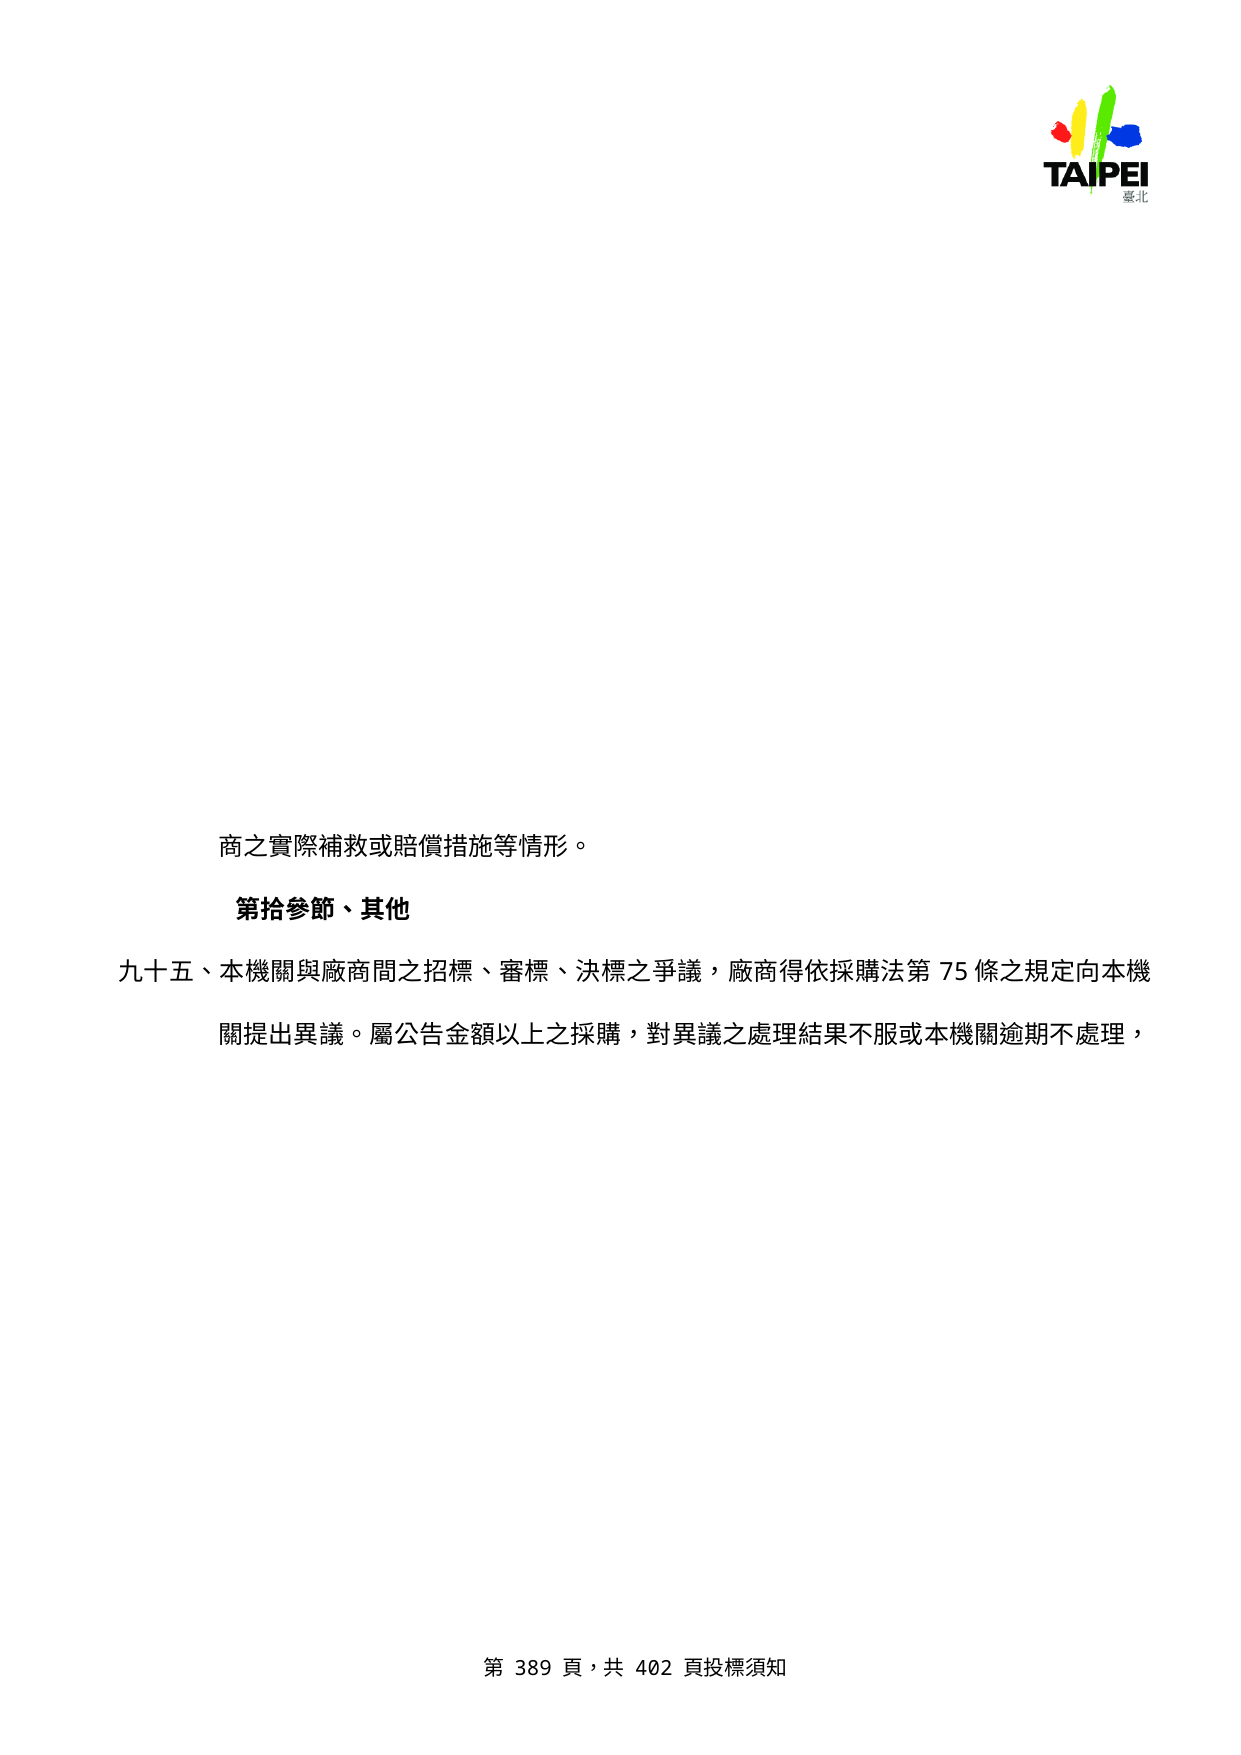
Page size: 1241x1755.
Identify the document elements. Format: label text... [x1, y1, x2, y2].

text 九十五、本機關與廠商間之招標、審標、決標之爭議，廠商得依採購法第75條之規定向本機關提出異議。屬公告金額以上之採購，對異議之處理結果不服或本機關逾期不處理， [118, 928, 1152, 1053]
text 第拾參節、其他 [235, 866, 1152, 928]
text 商之實際補救或賠償措施等情形。 [218, 803, 1152, 866]
